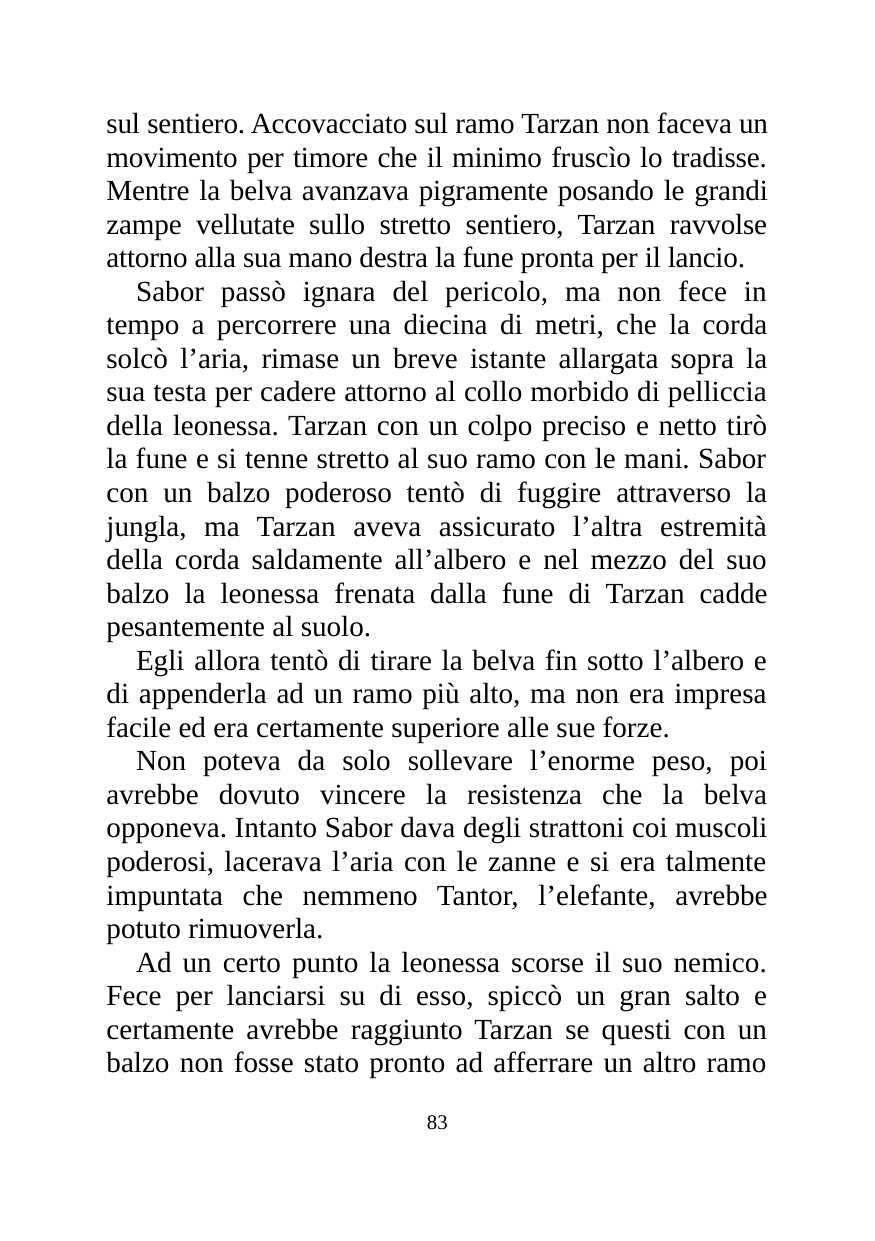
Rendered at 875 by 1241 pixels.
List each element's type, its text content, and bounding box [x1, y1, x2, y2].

text Egli allora tentò di tirare la belva fin sotto l’albero e di appenderla ad un ramo più alto, ma non era impresa facile ed era certamente superiore alle sue forze. [106, 643, 768, 743]
text sul sentiero. Accovacciato sul ramo Tarzan non faceva un movimento per timore che il minimo fruscìo lo tradisse. Mentre la belva avanzava pigramente posando le grandi zampe vellutate sullo stretto sentiero, Tarzan ravvolse attorno alla sua mano destra la fune pronta per il lancio. [106, 106, 768, 274]
text Non poteva da solo sollevare l’enorme peso, poi avrebbe dovuto vincere la resistenza che la belva opponeva. Intanto Sabor dava degli strattoni coi muscoli poderosi, lacerava l’aria con le zanne e si era talmente impuntata che nemmeno Tantor, l’elefante, avrebbe potuto rimuoverla. [106, 743, 768, 945]
text Ad un certo punto la leonessa scorse il suo nemico. Fece per lanciarsi su di esso, spiccò un gran salto e certamente avrebbe raggiunto Tarzan se questi con un balzo non fosse stato pronto ad afferrare un altro ramo [106, 945, 768, 1079]
text Sabor passò ignara del pericolo, ma non fece in tempo a percorrere una diecina di metri, che la corda solcò l’aria, rimase un breve istante allargata sopra la sua testa per cadere attorno al collo morbido di pelliccia della leonessa. Tarzan con un colpo preciso e netto tirò la fune e si tenne stretto al suo ramo con le mani. Sabor con un balzo poderoso tentò di fuggire attraverso la jungla, ma Tarzan aveva assicurato l’altra estremità della corda saldamente all’albero e nel mezzo del suo balzo la leonessa frenata dalla fune di Tarzan cadde pesantemente al suolo. [106, 274, 768, 643]
